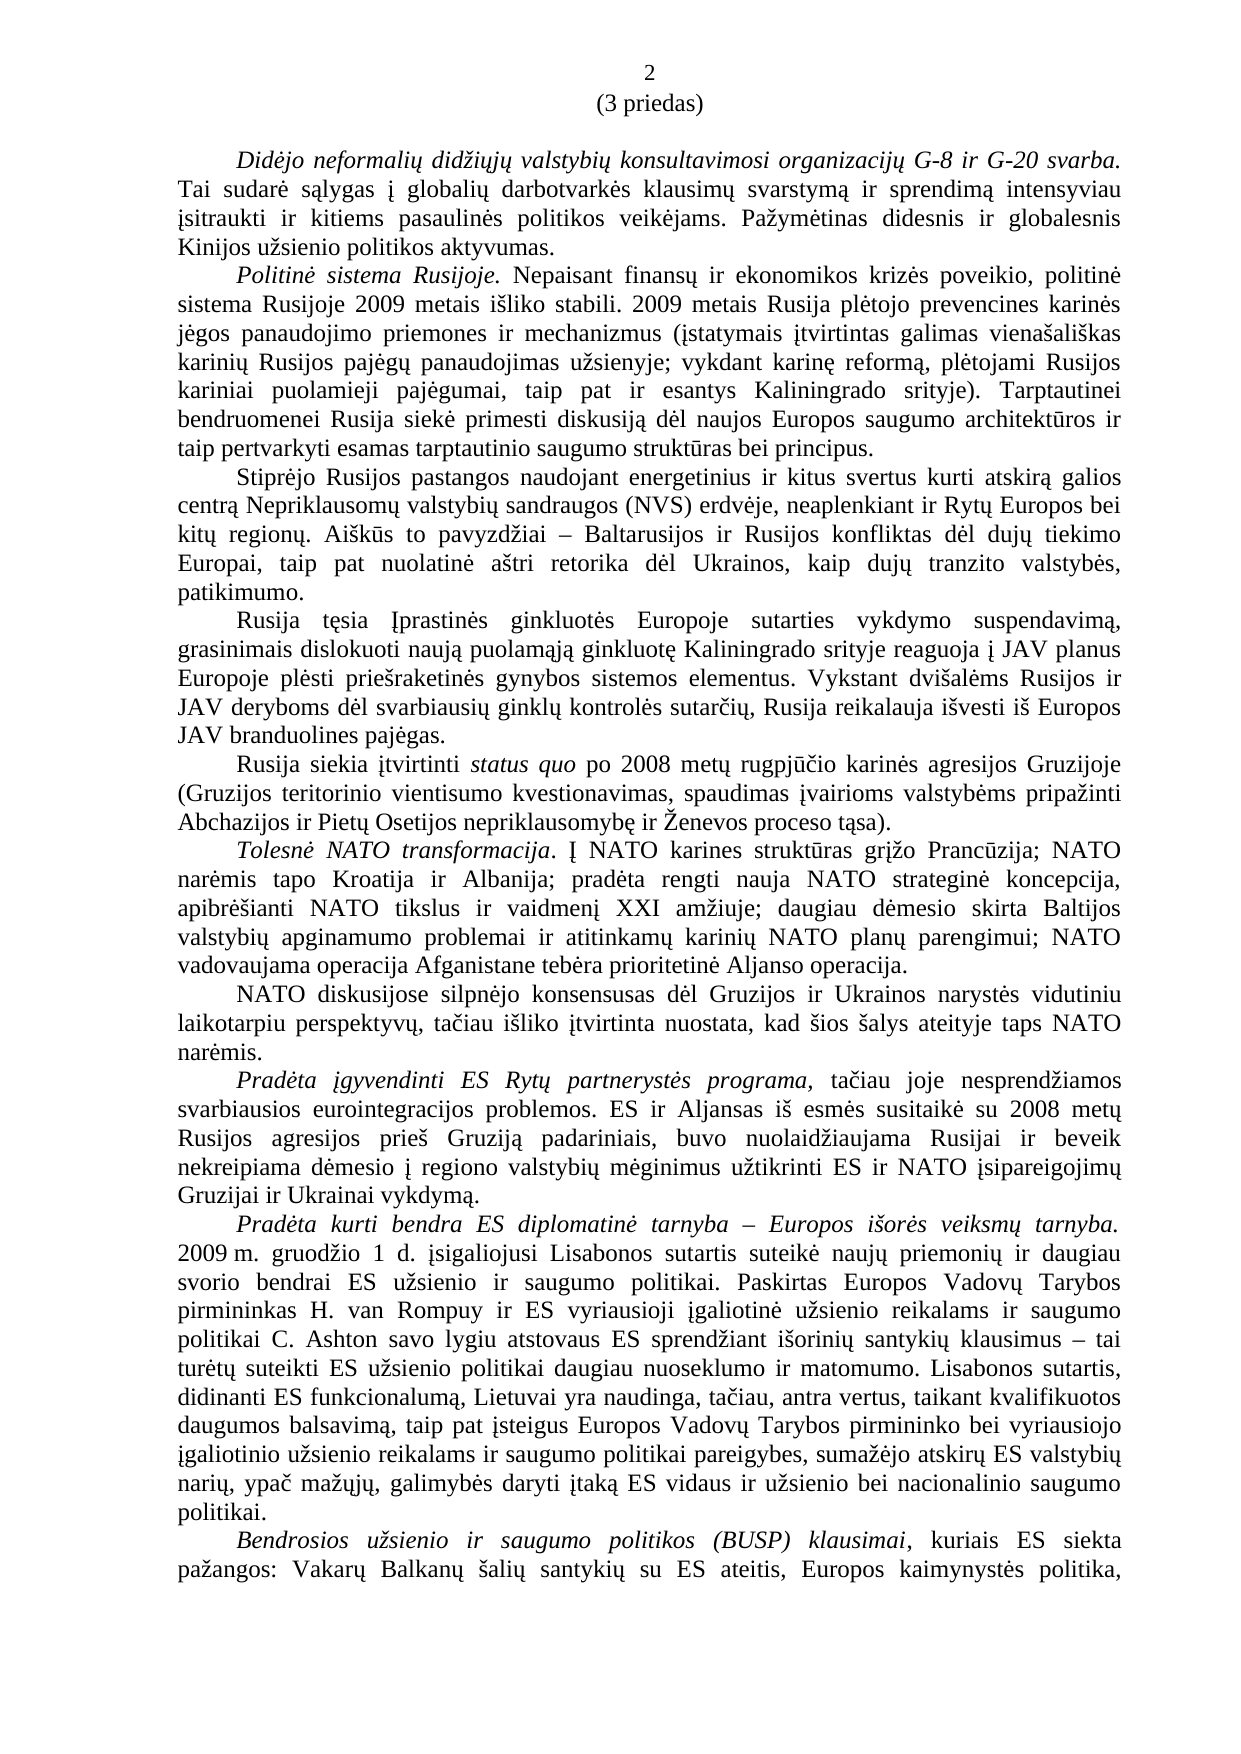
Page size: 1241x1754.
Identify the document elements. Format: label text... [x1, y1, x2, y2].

text Rusija tęsia Įprastinės ginkluotės Europoje sutarties vykdymo suspendavimą, grasinimais dislokuoti naują puolamąją ginkluotę Kaliningrado srityje reaguoja į JAV planus Europoje plėsti priešraketinės gynybos sistemos elementus. Vykstant dvišalėms Rusijos ir JAV deryboms dėl svarbiausių ginklų kontrolės sutarčių, Rusija reikalauja išvesti iš Europos JAV branduolines pajėgas. [177, 605, 1122, 749]
text Rusija siekia įtvirtinti status quo po 2008 metų rugpjūčio karinės agresijos Gruzijoje (Gruzijos teritorinio vientisumo kvestionavimas, spaudimas įvairioms valstybėms pripažinti Abchazijos ir Pietų Osetijos nepriklausomybę ir Ženevos proceso tąsa). [177, 749, 1122, 835]
text Pradėta įgyvendinti ES Rytų partnerystės programa, tačiau joje nesprendžiamos svarbiausios eurointegracijos problemos. ES ir Aljansas iš esmės susitaikė su 2008 metų Rusijos agresijos prieš Gruziją padariniais, buvo nuolaidžiaujama Rusijai ir beveik nekreipiama dėmesio į regiono valstybių mėginimus užtikrinti ES ir NATO įsipareigojimų Gruzijai ir Ukrainai vykdymą. [177, 1065, 1122, 1209]
text Stiprėjo Rusijos pastangos naudojant energetinius ir kitus svertus kurti atskirą galios centrą Nepriklausomų valstybių sandraugos (NVS) erdvėje, neaplenkiant ir Rytų Europos bei kitų regionų. Aiškūs to pavyzdžiai – Baltarusijos ir Rusijos konfliktas dėl dujų tiekimo Europai, taip pat nuolatinė aštri retorika dėl Ukrainos, kaip dujų tranzito valstybės, patikimumo. [177, 462, 1122, 605]
text Pradėta kurti bendra ES diplomatinė tarnyba – Europos išorės veiksmų tarnyba. 2009 m. gruodžio 1 d. įsigaliojusi Lisabonos sutartis suteikė naujų priemonių ir daugiau svorio bendrai ES užsienio ir saugumo politikai. Paskirtas Europos Vadovų Tarybos pirmininkas H. van Rompuy ir ES vyriausioji įgaliotinė užsienio reikalams ir saugumo politikai C. Ashton savo lygiu atstovaus ES sprendžiant išorinių santykių klausimus – tai turėtų suteikti ES užsienio politikai daugiau nuoseklumo ir matomumo. Lisabonos sutartis, didinanti ES funkcionalumą, Lietuvai yra naudinga, tačiau, antra vertus, taikant kvalifikuotos daugumos balsavimą, taip pat įsteigus Europos Vadovų Tarybos pirmininko bei vyriausiojo įgaliotinio užsienio reikalams ir saugumo politikai pareigybes, sumažėjo atskirų ES valstybių narių, ypač mažųjų, galimybės daryti įtaką ES vidaus ir užsienio bei nacionalinio saugumo politikai. [177, 1209, 1122, 1525]
text Tolesnė NATO transformacija. Į NATO karines struktūras grįžo Prancūzija; NATO narėmis tapo Kroatija ir Albanija; pradėta rengti nauja NATO strateginė koncepcija, apibrėšianti NATO tikslus ir vaidmenį XXI amžiuje; daugiau dėmesio skirta Baltijos valstybių apginamumo problemai ir atitinkamų karinių NATO planų parengimui; NATO vadovaujama operacija Afganistane tebėra prioritetinė Aljanso operacija. [177, 835, 1122, 979]
text Didėjo neformalių didžiųjų valstybių konsultavimosi organizacijų G-8 ir G-20 svarba. Tai sudarė sąlygas į globalių darbotvarkės klausimų svarstymą ir sprendimą intensyviau įsitraukti ir kitiems pasaulinės politikos veikėjams. Pažymėtinas didesnis ir globalesnis Kinijos užsienio politikos aktyvumas. [177, 145, 1122, 260]
text NATO diskusijose silpnėjo konsensusas dėl Gruzijos ir Ukrainos narystės vidutiniu laikotarpiu perspektyvų, tačiau išliko įtvirtinta nuostata, kad šios šalys ateityje taps NATO narėmis. [177, 979, 1122, 1065]
text Politinė sistema Rusijoje. Nepaisant finansų ir ekonomikos krizės poveikio, politinė sistema Rusijoje 2009 metais išliko stabili. 2009 metais Rusija plėtojo prevencines karinės jėgos panaudojimo priemones ir mechanizmus (įstatymais įtvirtintas galimas vienašališkas karinių Rusijos pajėgų panaudojimas užsienyje; vykdant karinę reformą, plėtojami Rusijos kariniai puolamieji pajėgumai, taip pat ir esantys Kaliningrado srityje). Tarptautinei bendruomenei Rusija siekė primesti diskusiją dėl naujos Europos saugumo architektūros ir taip pertvarkyti esamas tarptautinio saugumo struktūras bei principus. [177, 260, 1122, 462]
text Bendrosios užsienio ir saugumo politikos (BUSP) klausimai, kuriais ES siekta pažangos: Vakarų Balkanų šalių santykių su ES ateitis, Europos kaimynystės politika, [177, 1525, 1122, 1583]
